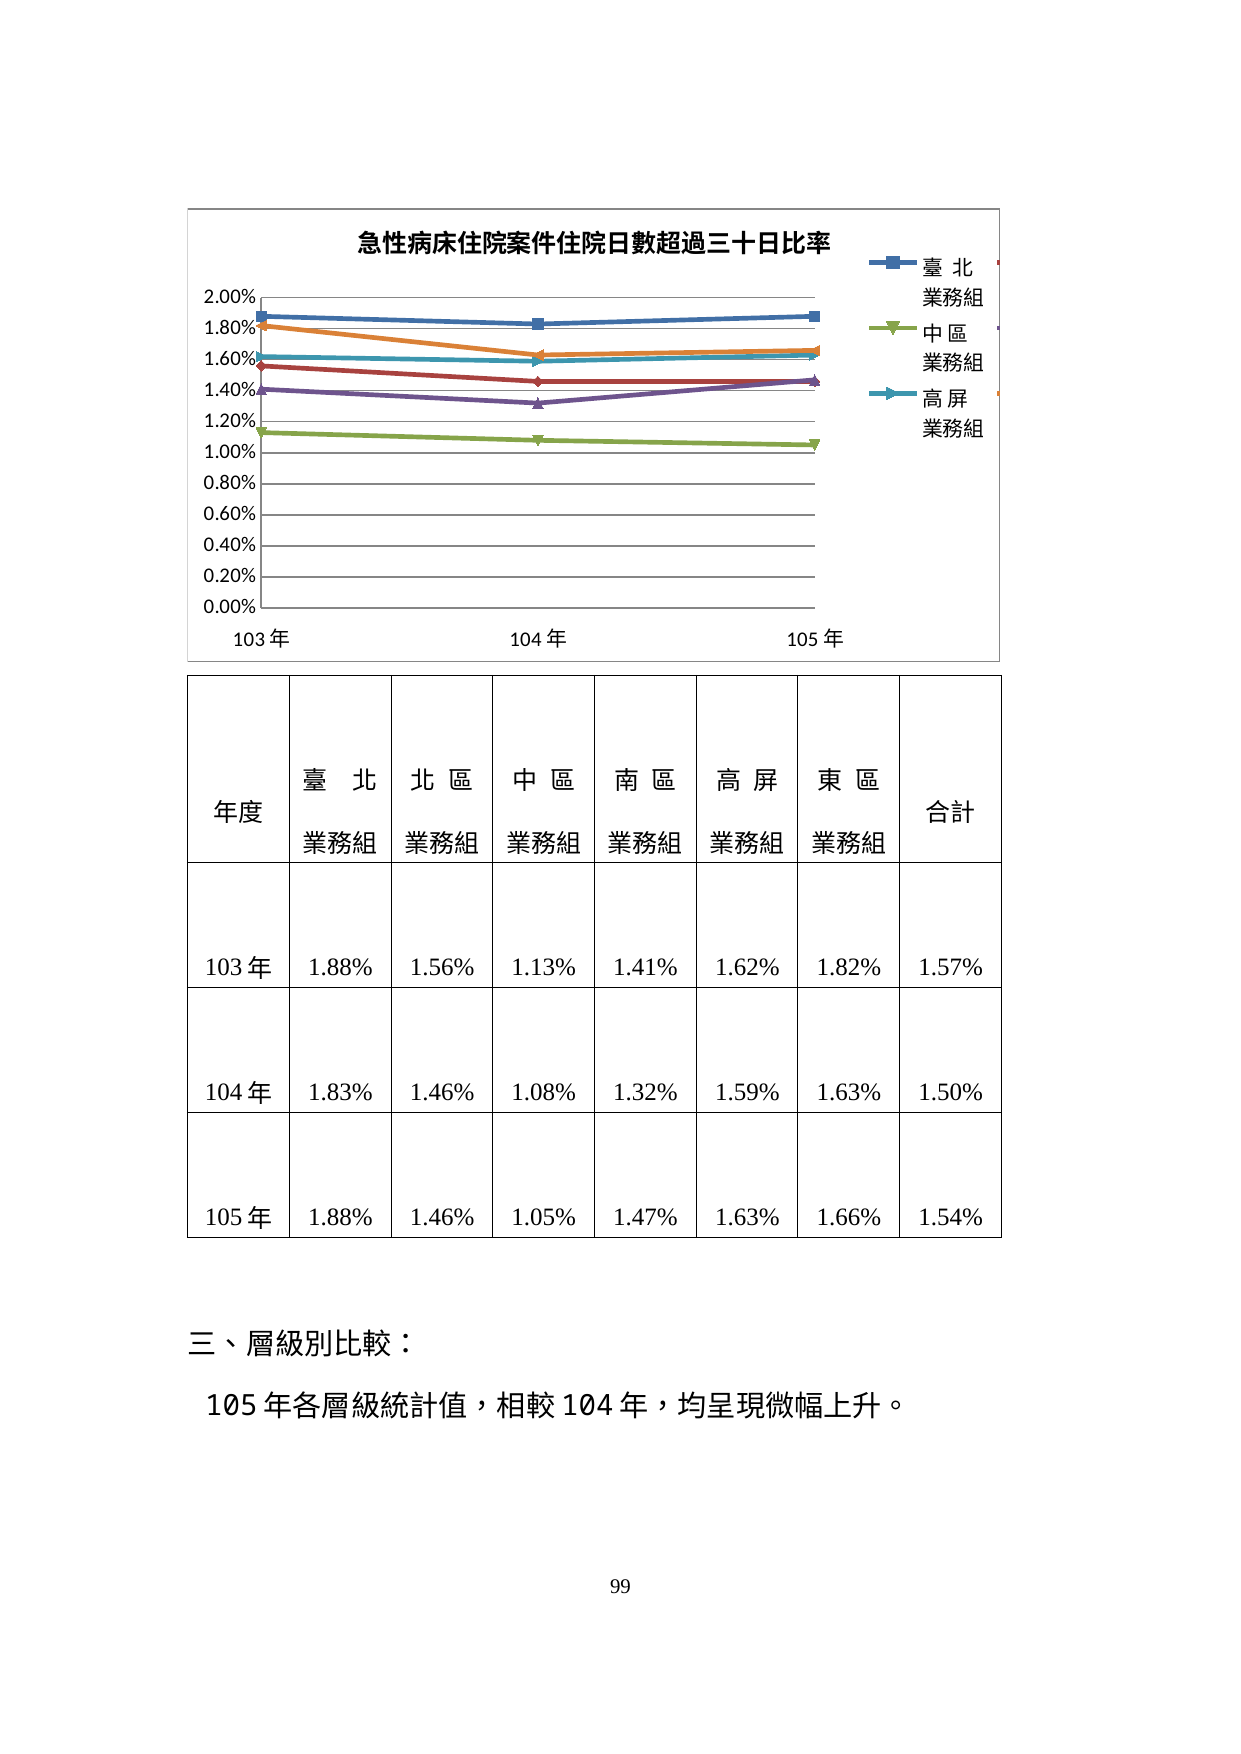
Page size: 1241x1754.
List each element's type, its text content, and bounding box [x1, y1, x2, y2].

table_header 中 區 業務組 [493, 676, 594, 862]
table_cell 1.63% [798, 988, 899, 1112]
table_cell 104年 [188, 988, 289, 1112]
table_cell 1.63% [697, 1113, 797, 1237]
table_cell 1.56% [392, 863, 492, 987]
table_cell 1.50% [900, 988, 1001, 1112]
table_cell 1.13% [493, 863, 594, 987]
table_header 高 屏 業務組 [697, 676, 797, 862]
table_header 北 區 業務組 [392, 676, 492, 862]
table_cell 1.47% [595, 1113, 696, 1237]
table_header 合計 [900, 676, 1001, 862]
table_cell 1.83% [290, 988, 391, 1112]
table_cell 103年 [188, 863, 289, 987]
table_cell 1.46% [392, 988, 492, 1112]
text 三、層級別比較： [187, 1300, 1053, 1362]
table_cell 1.08% [493, 988, 594, 1112]
table_cell 1.32% [595, 988, 696, 1112]
table_header 年度 [188, 676, 289, 862]
table_cell 1.59% [697, 988, 797, 1112]
table_header 南 區 業務組 [595, 676, 696, 862]
text 105年各層級統計值，相較104年，均呈現微幅上升。 [187, 1362, 1053, 1425]
table_cell 1.41% [595, 863, 696, 987]
table_cell 1.88% [290, 1113, 391, 1237]
table_cell 1.66% [798, 1113, 899, 1237]
table_cell 1.05% [493, 1113, 594, 1237]
table_cell 1.82% [798, 863, 899, 987]
table_cell 1.88% [290, 863, 391, 987]
table_cell 1.57% [900, 863, 1001, 987]
table_cell 105年 [188, 1113, 289, 1237]
table_header 東 區 業務組 [798, 676, 899, 862]
table_cell 1.62% [697, 863, 797, 987]
table_header 臺 北 業務組 [290, 676, 391, 862]
table_cell 1.46% [392, 1113, 492, 1237]
table_cell 1.54% [900, 1113, 1001, 1237]
